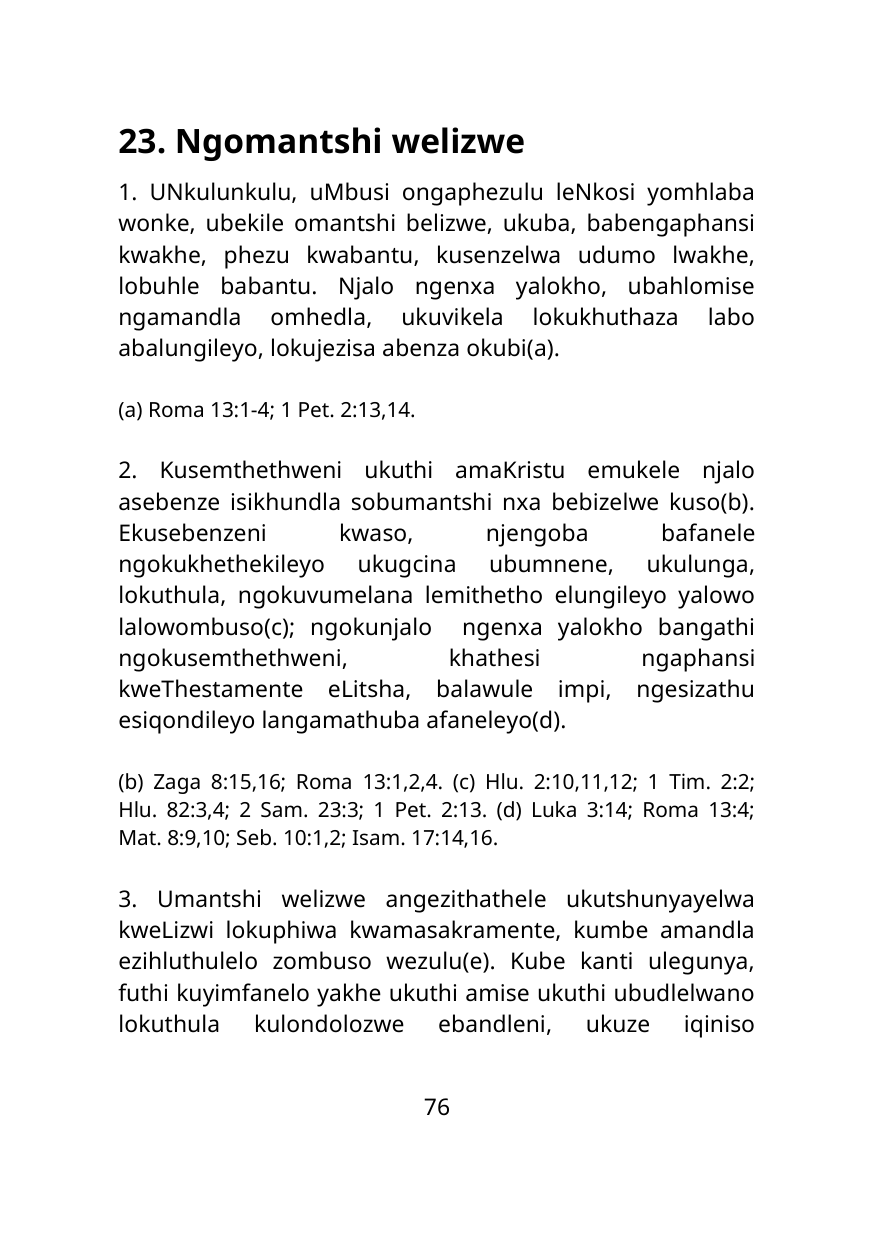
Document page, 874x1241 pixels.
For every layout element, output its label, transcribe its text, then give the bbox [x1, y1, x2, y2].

text (a) Roma 13:1-4; 1 Pet. 2:13,14. [118, 395, 756, 423]
text 1. UNkulunkulu, uMbusi ongaphezulu leNkosi yomhlaba wonke, ubekile omantshi belizwe, ukuba, babengaphansi kwakhe, phezu kwabantu, kusenzelwa udumo lwakhe, lobuhle babantu. Njalo ngenxa yalokho, ubahlomise ngamandla omhedla, ukuvikela lokukhuthaza labo abalungileyo, lokujezisa abenza okubi(a). [118, 176, 756, 364]
text 3. Umantshi welizwe angezithathele ukutshunyayelwa kweLizwi lokuphiwa kwamasakramente, kumbe amandla ezihluthulelo zombuso wezulu(e). Kube kanti ulegunya, futhi kuyimfanelo yakhe ukuthi amise ukuthi ubudlelwano lokuthula kulondolozwe ebandleni, ukuze iqiniso [118, 883, 756, 1039]
text (b) Zaga 8:15,16; Roma 13:1,2,4. (c) Hlu. 2:10,11,12; 1 Tim. 2:2; Hlu. 82:3,4; 2 Sam. 23:3; 1 Pet. 2:13. (d) Luka 3:14; Roma 13:4; Mat. 8:9,10; Seb. 10:1,2; Isam. 17:14,16. [118, 767, 756, 852]
subtitle 23. Ngomantshi welizwe [118, 118, 756, 164]
text 2. Kusemthethweni ukuthi amaKristu emukele njalo asebenze isikhundla sobumantshi nxa bebizelwe kuso(b). Ekusebenzeni kwaso, njengoba bafanele ngokukhethekileyo ukugcina ubumnene, ukulunga, lokuthula, ngokuvumelana lemithetho elungileyo yalowo lalowombuso(c); ngokunjalo ngenxa yalokho bangathi ngokusemthethweni, khathesi ngaphansi kweThestamente eLitsha, balawule impi, ngesizathu esiqondileyo langamathuba afaneleyo(d). [118, 454, 756, 736]
